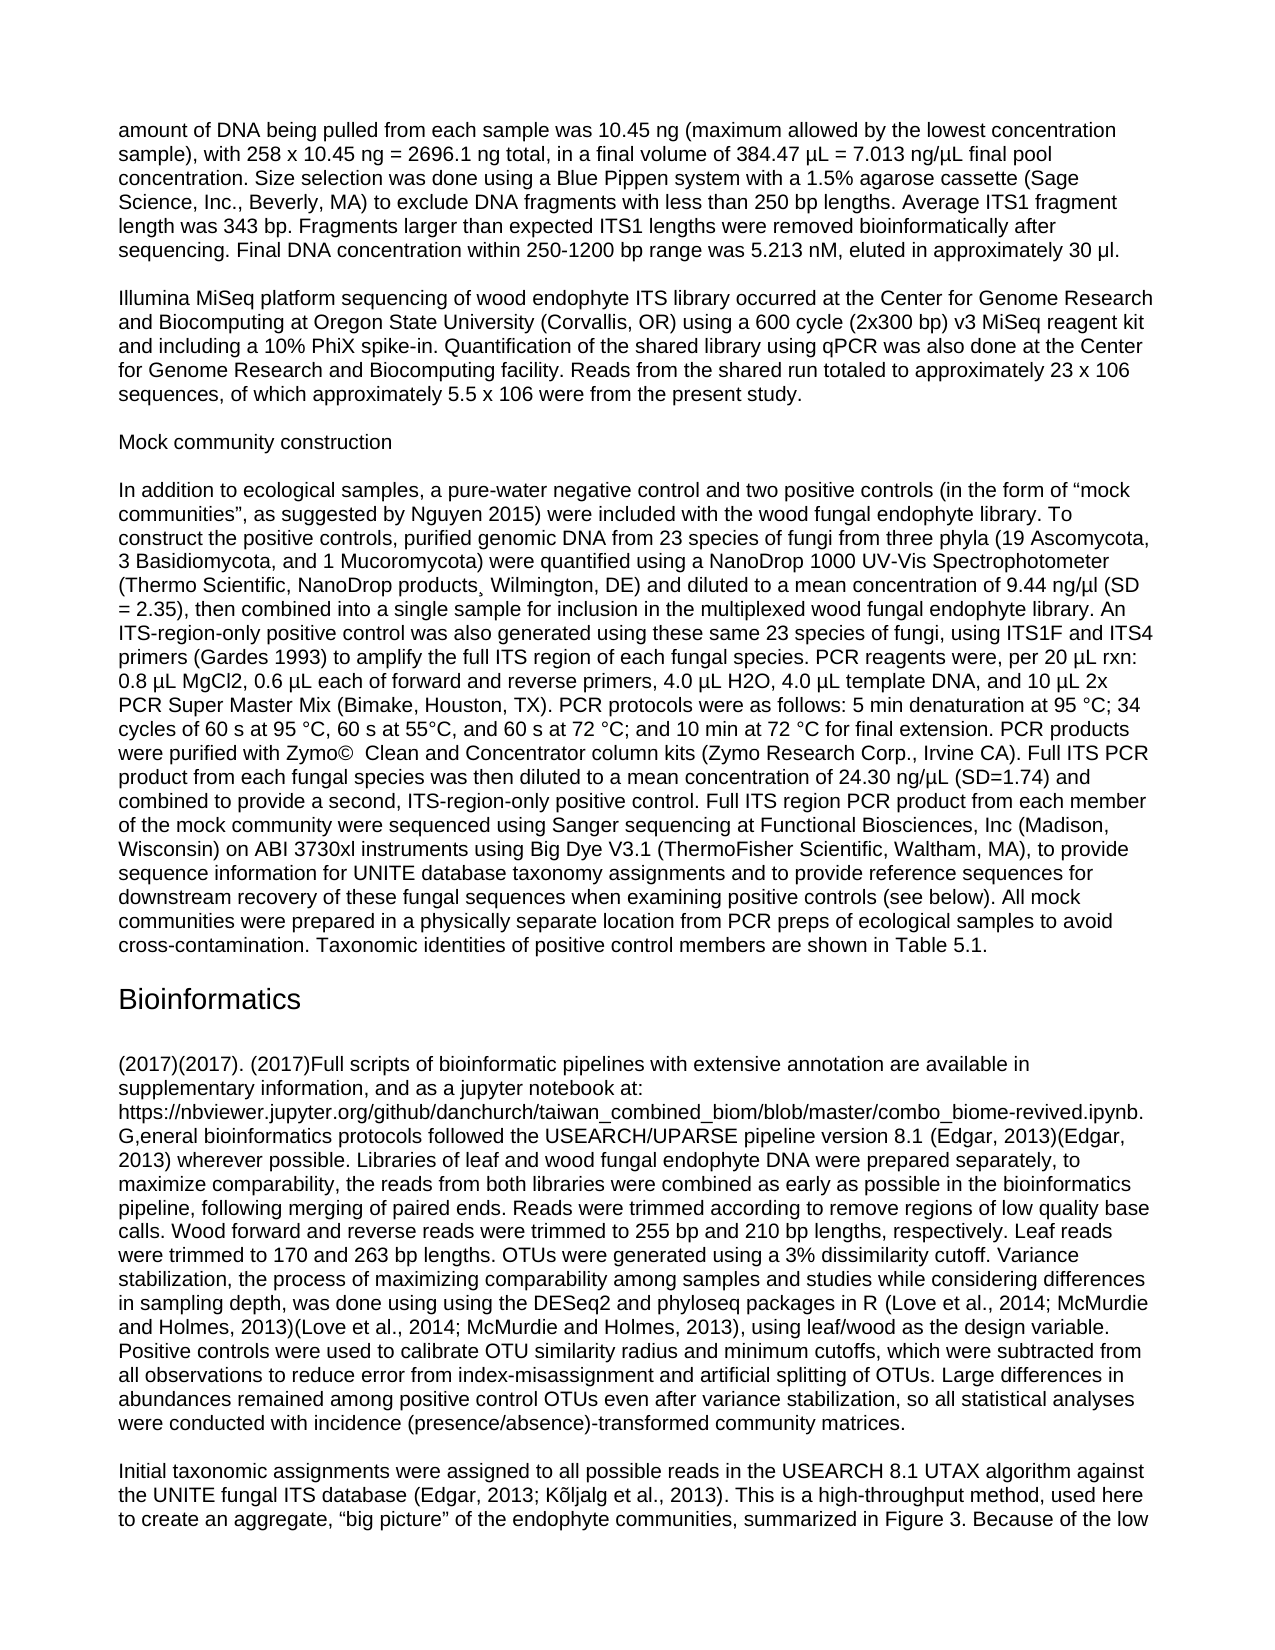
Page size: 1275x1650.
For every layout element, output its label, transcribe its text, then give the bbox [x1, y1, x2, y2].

subtitle Bioinformatics [118, 982, 1157, 1015]
text (2017)(2017). (2017)Full scripts of bioinformatic pipelines with extensive annotation are available in supplementary information, and as a jupyter notebook at: https://nbviewer.jupyter.org/github/danchurch/taiwan_combined_biom/blob/master/combo_biome-revived.ipynb. G,eneral bioinformatics protocols followed the USEARCH/UPARSE pipeline version 8.1 (Edgar, 2013)(Edgar, 2013) wherever possible. Libraries of leaf and wood fungal endophyte DNA were prepared separately, to maximize comparability, the reads from both libraries were combined as early as possible in the bioinformatics pipeline, following merging of paired ends. Reads were trimmed according to remove regions of low quality base calls. Wood forward and reverse reads were trimmed to 255 bp and 210 bp lengths, respectively. Leaf reads were trimmed to 170 and 263 bp lengths. OTUs were generated using a 3% dissimilarity cutoff. Variance stabilization, the process of maximizing comparability among samples and studies while considering differences in sampling depth, was done using using the DESeq2 and phyloseq packages in R (Love et al., 2014; McMurdie and Holmes, 2013)(Love et al., 2014; McMurdie and Holmes, 2013), using leaf/wood as the design variable. Positive controls were used to calibrate OTU similarity radius and minimum cutoffs, which were subtracted from all observations to reduce error from index-misassignment and artificial splitting of OTUs. Large differences in abundances remained among positive control OTUs even after variance stabilization, so all statistical analyses were conducted with incidence (presence/absence)-transformed community matrices. [118, 1052, 1157, 1435]
text Mock community construction [118, 429, 1157, 453]
text amount of DNA being pulled from each sample was 10.45 ng (maximum allowed by the lowest concentration sample), with 258 x 10.45 ng = 2696.1 ng total, in a final volume of 384.47 µL = 7.013 ng/µL final pool concentration. Size selection was done using a Blue Pippen system with a 1.5% agarose cassette (Sage Science, Inc., Beverly, MA) to exclude DNA fragments with less than 250 bp lengths. Average ITS1 fragment length was 343 bp. Fragments larger than expected ITS1 lengths were removed bioinformatically after sequencing. Final DNA concentration within 250-1200 bp range was 5.213 nM, eluted in approximately 30 μl. [118, 118, 1157, 262]
text Initial taxonomic assignments were assigned to all possible reads in the USEARCH 8.1 UTAX algorithm against the UNITE fungal ITS database (Edgar, 2013; Kõljalg et al., 2013). This is a high-throughput method, used here to create an aggregate, “big picture” of the endophyte communities, summarized in Figure 3. Because of the low [118, 1459, 1157, 1531]
text Illumina MiSeq platform sequencing of wood endophyte ITS library occurred at the Center for Genome Research and Biocomputing at Oregon State University (Corvallis, OR) using a 600 cycle (2x300 bp) v3 MiSeq reagent kit and including a 10% PhiX spike-in. Quantification of the shared library using qPCR was also done at the Center for Genome Research and Biocomputing facility. Reads from the shared run totaled to approximately 23 x 106 sequences, of which approximately 5.5 x 106 were from the present study. [118, 286, 1157, 406]
text In addition to ecological samples, a pure-water negative control and two positive controls (in the form of “mock communities”, as suggested by Nguyen 2015) were included with the wood fungal endophyte library. To construct the positive controls, purified genomic DNA from 23 species of fungi from three phyla (19 Ascomycota, 3 Basidiomycota, and 1 Mucoromycota) were quantified using a NanoDrop 1000 UV-Vis Spectrophotometer (Thermo Scientific, NanoDrop products¸ Wilmington, DE) and diluted to a mean concentration of 9.44 ng/µl (SD = 2.35), then combined into a single sample for inclusion in the multiplexed wood fungal endophyte library. An ITS-region-only positive control was also generated using these same 23 species of fungi, using ITS1F and ITS4 primers (Gardes 1993) to amplify the full ITS region of each fungal species. PCR reagents were, per 20 µL rxn: 0.8 µL MgCl2, 0.6 µL each of forward and reverse primers, 4.0 µL H2O, 4.0 µL template DNA, and 10 µL 2x PCR Super Master Mix (Bimake, Houston, TX). PCR protocols were as follows: 5 min denaturation at 95 °C; 34 cycles of 60 s at 95 °C, 60 s at 55°C, and 60 s at 72 °C; and 10 min at 72 °C for final extension. PCR products were purified with Zymo© Clean and Concentrator column kits (Zymo Research Corp., Irvine CA). Full ITS PCR product from each fungal species was then diluted to a mean concentration of 24.30 ng/µL (SD=1.74) and combined to provide a second, ITS-region-only positive control. Full ITS region PCR product from each member of the mock community were sequenced using Sanger sequencing at Functional Biosciences, Inc (Madison, Wisconsin) on ABI 3730xl instruments using Big Dye V3.1 (ThermoFisher Scientific, Waltham, MA), to provide sequence information for UNITE database taxonomy assignments and to provide reference sequences for downstream recovery of these fungal sequences when examining positive controls (see below). All mock communities were prepared in a physically separate location from PCR preps of ecological samples to avoid cross-contamination. Taxonomic identities of positive control members are shown in Table 5.1. [118, 477, 1157, 957]
